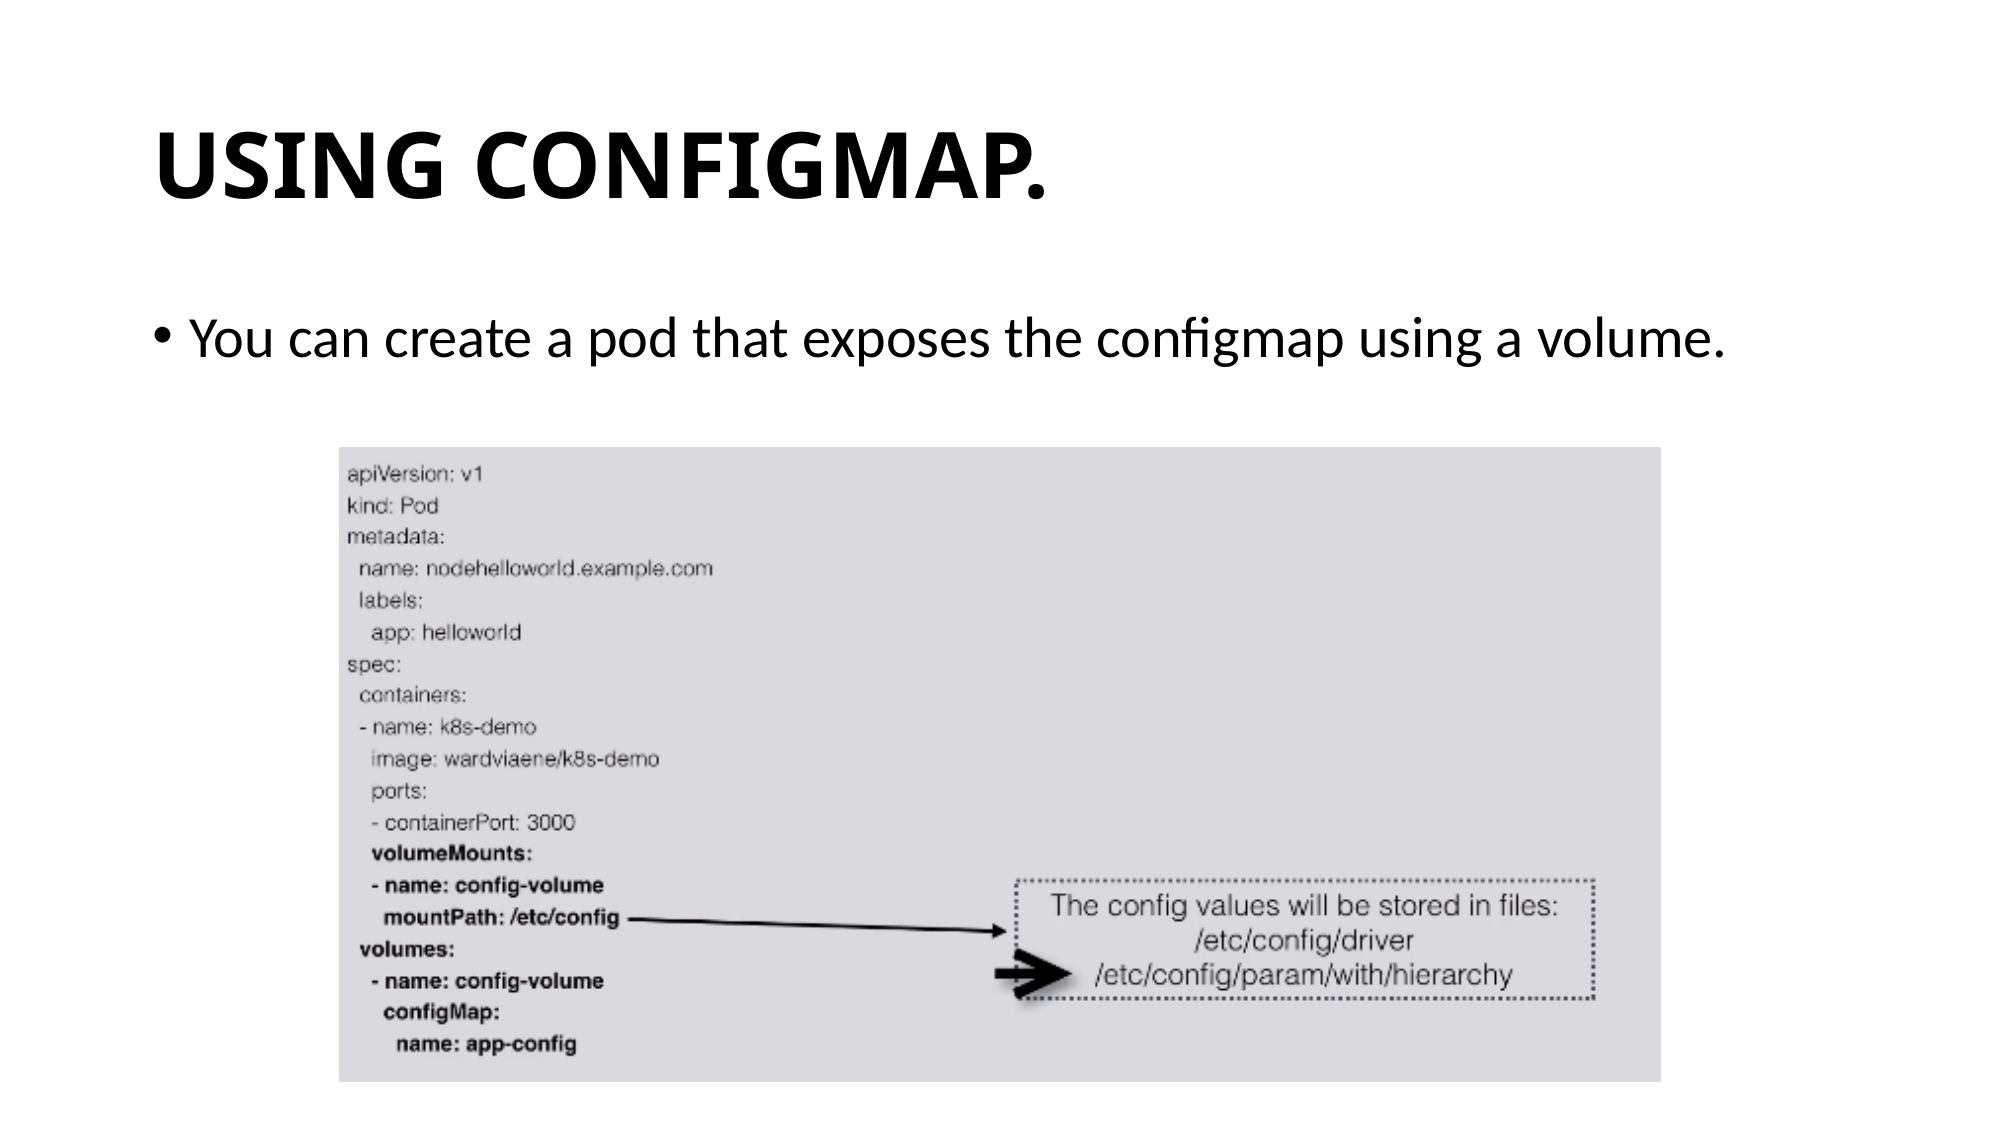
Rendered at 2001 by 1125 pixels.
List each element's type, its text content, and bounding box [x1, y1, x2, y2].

title USING CONFIGMAP. [137, 59, 1863, 278]
picture [339, 447, 1661, 1082]
list You can create a pod that exposes the configmap using a volume. [137, 299, 1863, 1014]
